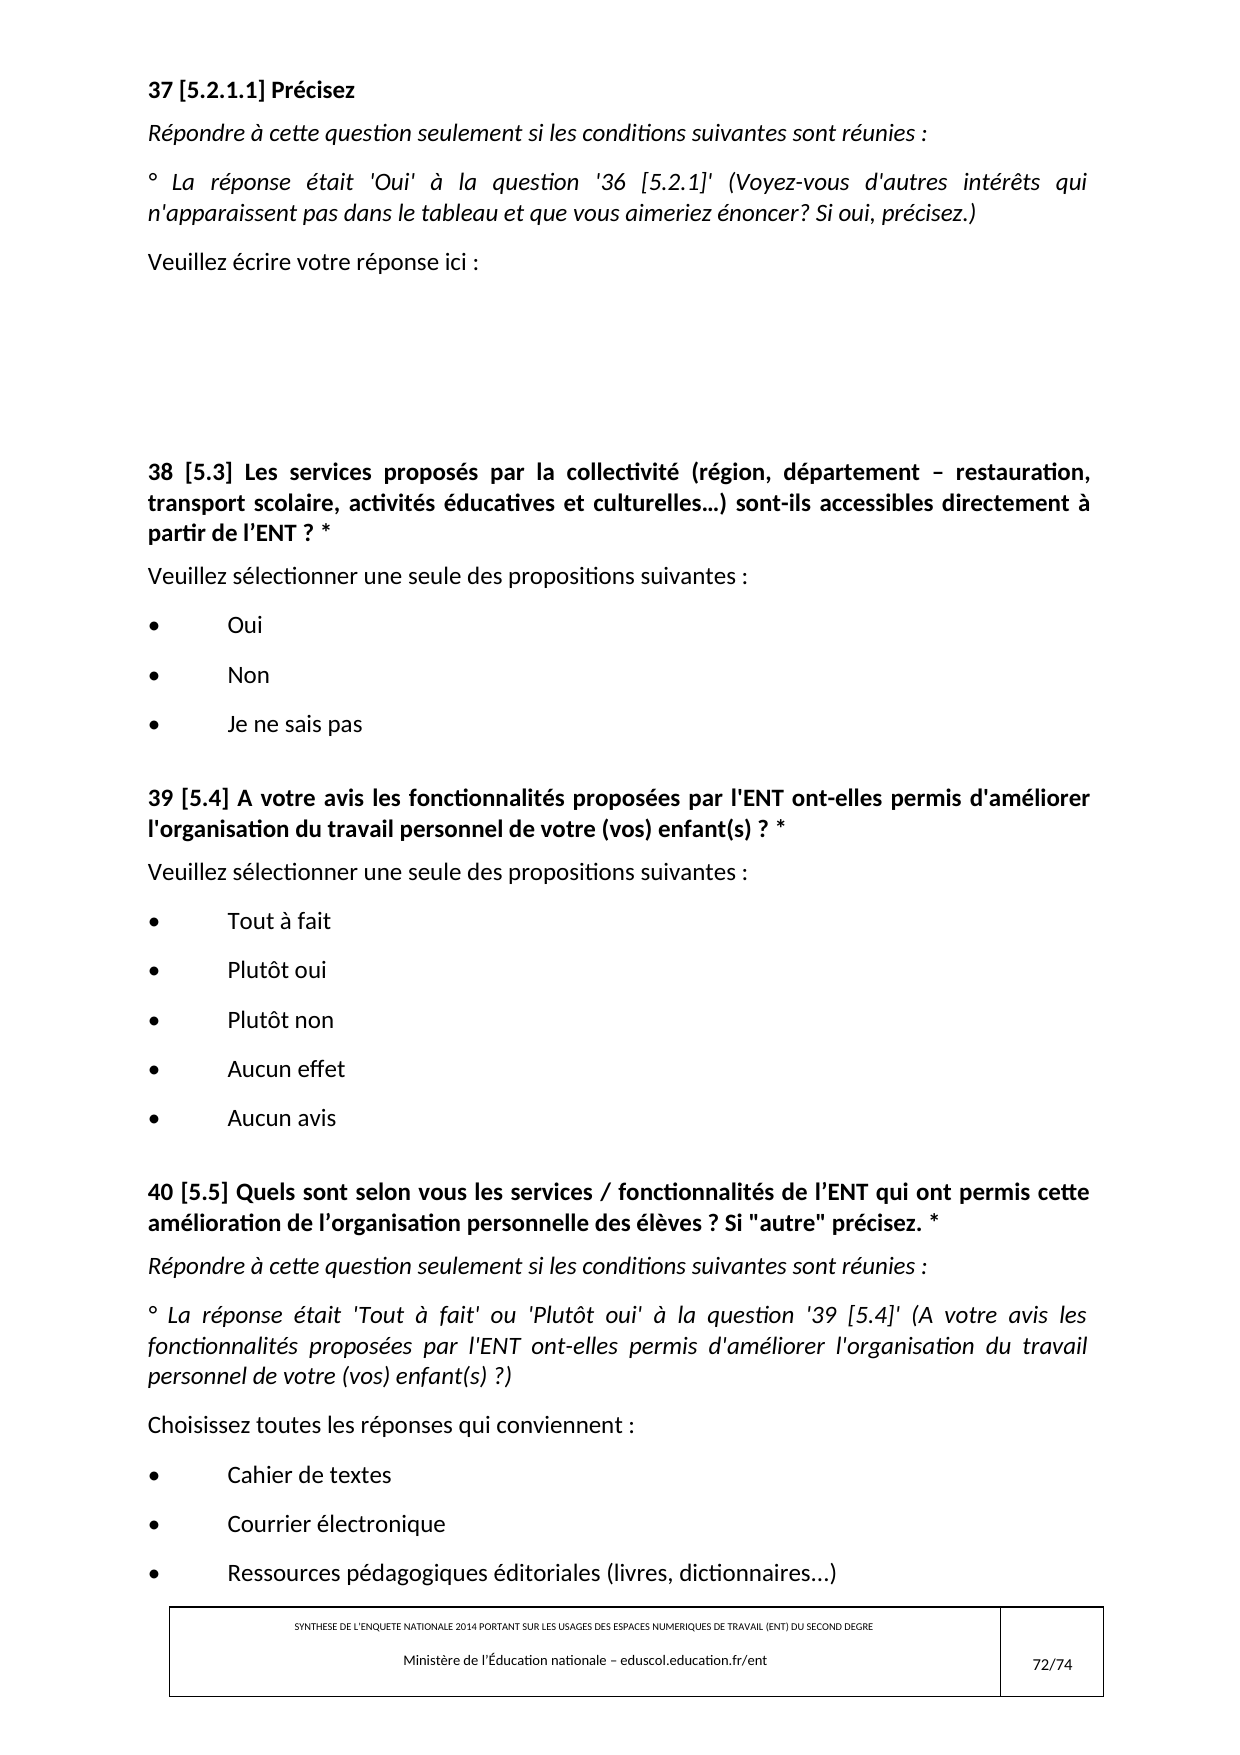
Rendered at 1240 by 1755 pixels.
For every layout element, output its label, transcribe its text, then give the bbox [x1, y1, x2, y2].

text 39 [5.4] A votre avis les fonctionnalités proposées par l'ENT ont-elles permis d'améliorer l'organisation du travail personnel de votre (vos) enfant(s) ? * [148, 782, 1092, 843]
text • Plutôt oui [148, 954, 1092, 985]
text 37 [5.2.1.1] Précisez [148, 74, 1092, 104]
text Choisissez toutes les réponses qui conviennent : [148, 1410, 1092, 1440]
text • Aucun effet [148, 1053, 1092, 1083]
text Veuillez sélectionner une seule des propositions suivantes : [148, 856, 1092, 886]
text Répondre à cette question seulement si les conditions suivantes sont réunies : [148, 1250, 1092, 1281]
text 38 [5.3] Les services proposés par la collectivité (région, département – restauration, transport scolaire, activités éducatives et culturelles…) sont-ils accessibles directement à partir de l’ENT ? * [148, 456, 1092, 548]
text 40 [5.5] Quels sont selon vous les services / fonctionnalités de l’ENT qui ont permis cette amélioration de l’organisation personnelle des élèves ? Si "autre" précisez. * [148, 1177, 1092, 1238]
text • Non [148, 659, 1092, 689]
text • Plutôt non [148, 1004, 1092, 1034]
text ° La réponse était 'Oui' à la question '36 [5.2.1]' (Voyez-vous d'autres intérêts qui n'apparaissent pas dans le tableau et que vous aimeriez énoncer? Si oui, précisez.) [148, 166, 1092, 227]
text Veuillez écrire votre réponse ici : [148, 246, 1092, 276]
text ° La réponse était 'Tout à fait' ou 'Plutôt oui' à la question '39 [5.4]' (A votre avis les fonctionnalités proposées par l'ENT ont-elles permis d'améliorer l'organisation du travail personnel de votre (vos) enfant(s) ?) [148, 1299, 1092, 1391]
text • Oui [148, 609, 1092, 640]
text Répondre à cette question seulement si les conditions suivantes sont réunies : [148, 117, 1092, 147]
text • Aucun avis [148, 1102, 1092, 1133]
text • Je ne sais pas [148, 708, 1092, 739]
text • Cahier de textes [148, 1459, 1092, 1489]
text • Tout à fait [148, 905, 1092, 936]
text Veuillez sélectionner une seule des propositions suivantes : [148, 560, 1092, 591]
text • Ressources pédagogiques éditoriales (livres, dictionnaires...) [148, 1557, 1092, 1588]
text • Courrier électronique [148, 1508, 1092, 1539]
